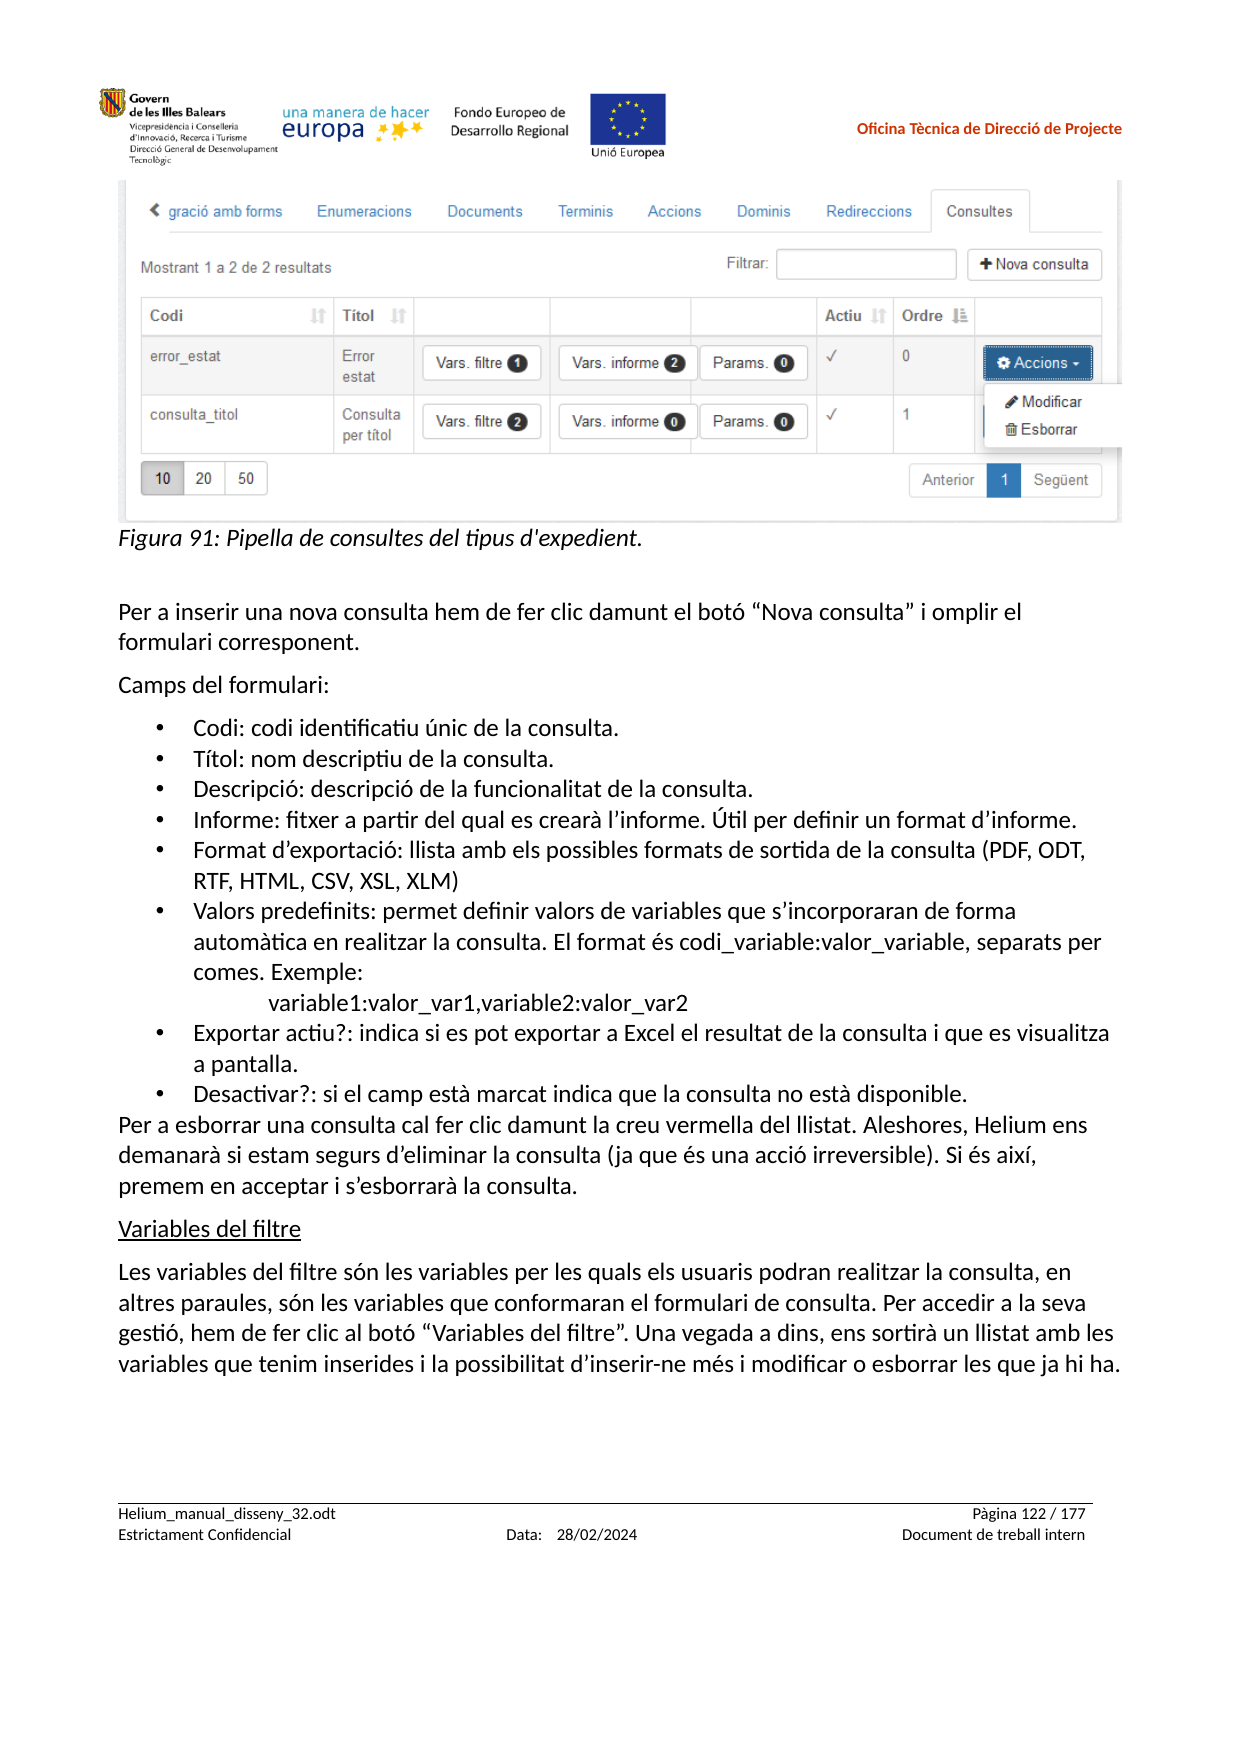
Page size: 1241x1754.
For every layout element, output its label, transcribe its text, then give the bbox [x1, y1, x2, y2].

picture [99, 87, 668, 166]
text Les variables del filtre són les variables per les quals els usuaris podran realitzar la consulta, en altres paraules, són les variables que conformaran el formulari de consulta. Per accedir a la seva gestió, hem de fer clic al botó “Variables del filtre”. Una vegada a dins, ens sortirà un llistat amb les variables que tenim inserides i la possibilitat d’inserir-ne més i modificar o esborrar les que ja hi ha. [118, 1256, 1122, 1378]
text Variables del filtre [118, 1213, 1122, 1244]
list Codi: codi identificatiu únic de la consulta. [156, 712, 1122, 743]
list Informe: fitxer a partir del qual es crearà l’informe. Útil per definir un format d’informe. [156, 804, 1122, 834]
list Exportar actiu?: indica si es pot exportar a Excel el resultat de la consulta i que es visualitza a pantalla. [156, 1018, 1122, 1079]
list Desactivar?: si el camp està marcat indica que la consulta no està disponible. [156, 1079, 1122, 1109]
list Valors predefinits: permet definir valors de variables que s’incorporaran de forma automàtica en realitzar la consulta. El format és codi_variable:valor_variable, separats per comes. Exemple: variable1:valor_var1,variable2:valor_var2 [156, 896, 1122, 1018]
text Per a inserir una nova consulta hem de fer clic damunt el botó “Nova consulta” i omplir el formulari corresponent. [118, 596, 1122, 657]
picture [118, 180, 1123, 523]
text Camps del formulari: [118, 669, 1122, 700]
text Figura 91: Pipella de consultes del tipus d'expedient. [118, 523, 1122, 553]
text Per a esborrar una consulta cal fer clic damunt la creu vermella del llistat. Aleshores, Helium ens demanarà si estam segurs d’eliminar la consulta (ja que és una acció irreversible). Si és així, premem en acceptar i s’esborrarà la consulta. [118, 1109, 1122, 1201]
list Títol: nom descriptiu de la consulta. [156, 743, 1122, 773]
list Descripció: descripció de la funcionalitat de la consulta. [156, 773, 1122, 804]
list Format d’exportació: llista amb els possibles formats de sortida de la consulta (PDF, ODT, RTF, HTML, CSV, XSL, XLM) [156, 834, 1122, 896]
